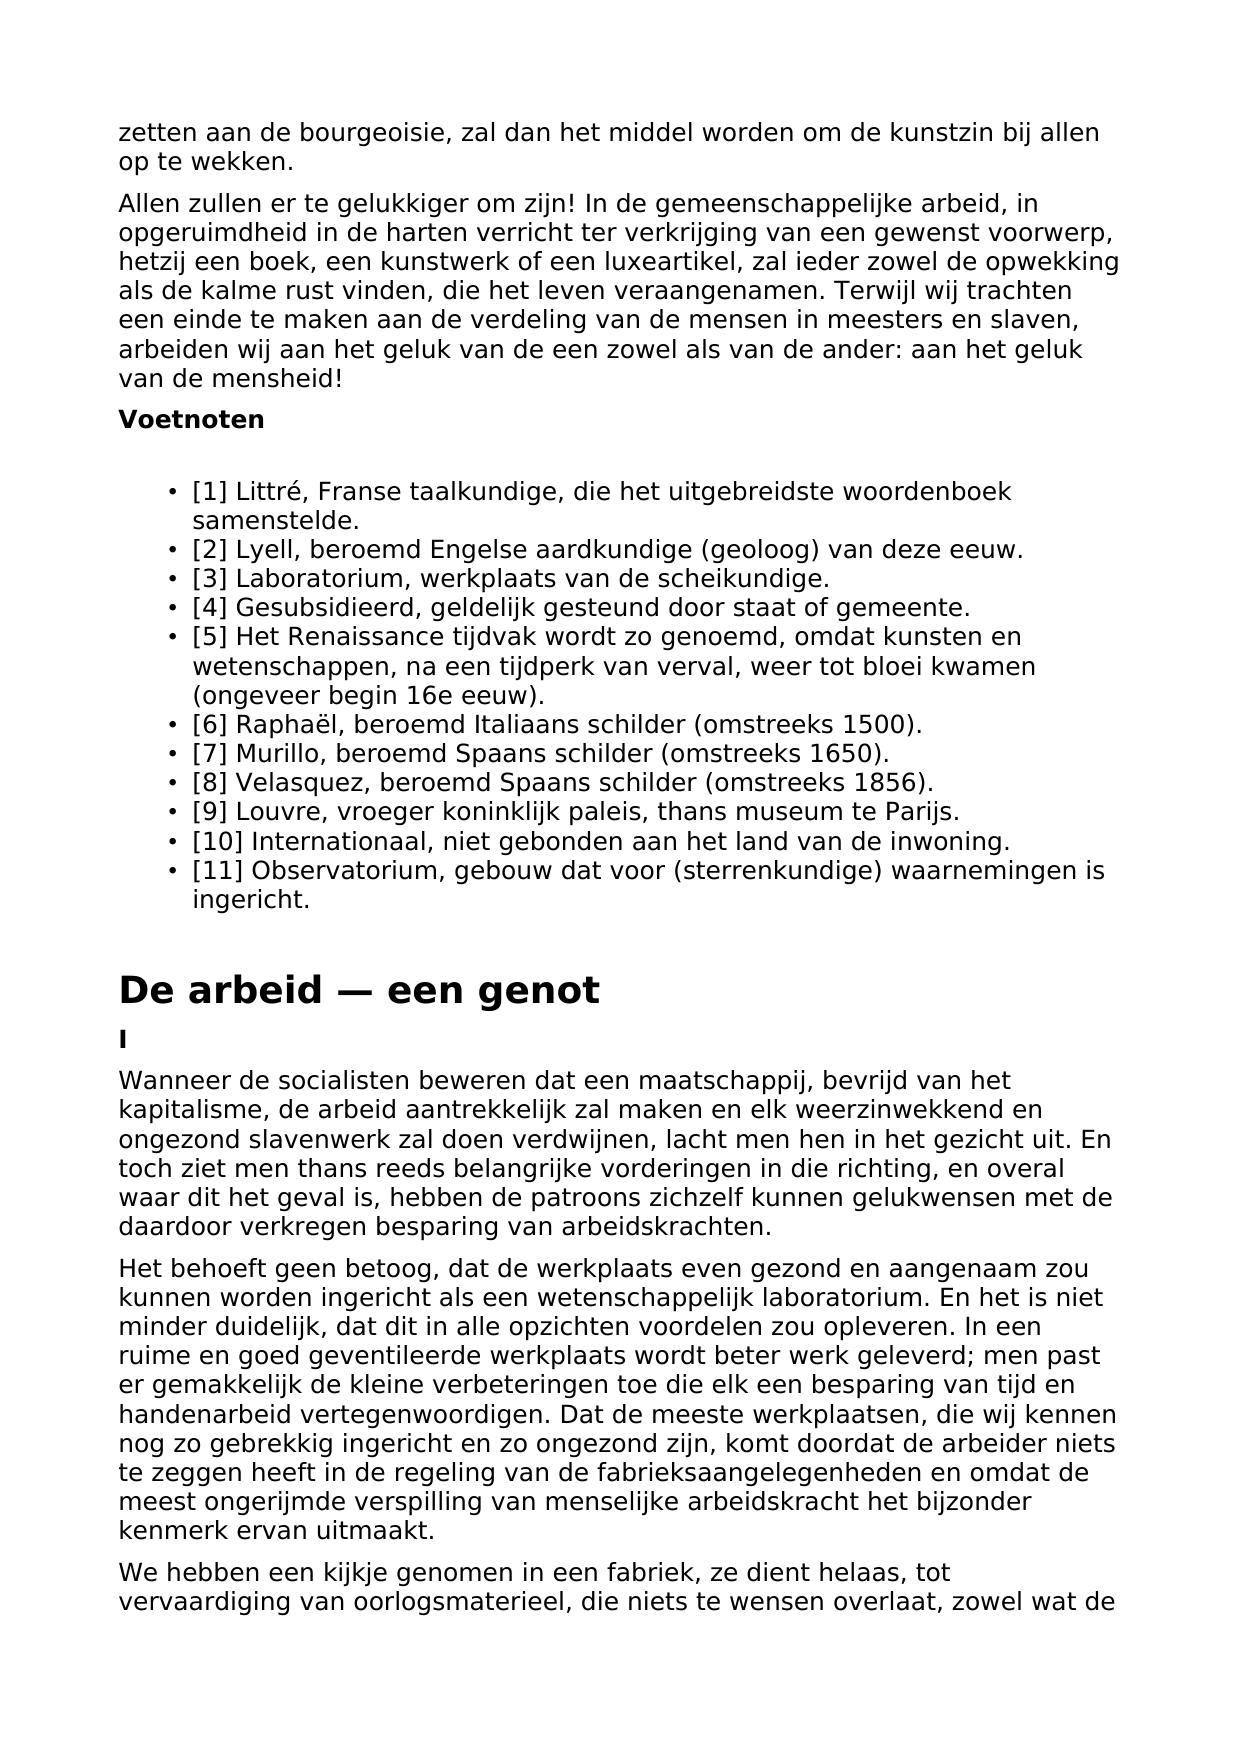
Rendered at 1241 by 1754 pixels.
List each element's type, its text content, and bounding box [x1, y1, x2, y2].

list [2] Lyell, beroemd Engelse aardkundige (geoloog) van deze eeuw. [177, 535, 1122, 564]
list [1] Littré, Franse taalkundige, die het uitgebreidste woordenboek samenstelde. [177, 477, 1122, 535]
text Allen zullen er te gelukkiger om zijn! In de gemeenschappelijke arbeid, in opgeruimdheid in de harten verricht ter verkrijging van een gewenst voorwerp, hetzij een boek, een kunstwerk of een luxeartikel, zal ieder zowel de opwekking als de kalme rust vinden, die het leven veraangenamen. Terwijl wij trachten een einde te maken aan de verdeling van de mensen in meesters en slaven, arbeiden wij aan het geluk van de een zowel als van de ander: aan het geluk van de mensheid! [118, 189, 1122, 393]
list [4] Gesubsidieerd, geldelijk gesteund door staat of gemeente. [177, 593, 1122, 623]
list [10] Internationaal, niet gebonden aan het land van de inwoning. [177, 827, 1122, 856]
text I [118, 1025, 1122, 1054]
text Voetnoten [118, 406, 1122, 435]
text zetten aan de bourgeoisie, zal dan het middel worden om de kunstzin bij allen op te wekken. [118, 118, 1122, 176]
list [9] Louvre, vroeger koninklijk paleis, thans museum te Parijs. [177, 798, 1122, 827]
list [8] Velasquez, beroemd Spaans schilder (omstreeks 1856). [177, 768, 1122, 798]
text Het behoeft geen betoog, dat de werkplaats even gezond en aangenaam zou kunnen worden ingericht als een wetenschappelijk laboratorium. En het is niet minder duidelijk, dat dit in alle opzichten voordelen zou opleveren. In een ruime en goed geventileerde werkplaats wordt beter werk geleverd; men past er gemakkelijk de kleine verbeteringen toe die elk een besparing van tijd en handenarbeid vertegenwoordigen. Dat de meeste werkplaatsen, die wij kennen nog zo gebrekkig ingericht en zo ongezond zijn, komt doordat de arbeider niets te zeggen heeft in de regeling van de fabrieksaangelegenheden en omdat de meest ongerijmde verspilling van menselijke arbeidskracht het bijzonder kenmerk ervan uitmaakt. [118, 1254, 1122, 1546]
subtitle De arbeid — een genot [118, 969, 1122, 1012]
text Wanneer de socialisten beweren dat een maatschappij, bevrijd van het kapitalisme, de arbeid aantrekkelijk zal maken en elk weerzinwekkend en ongezond slavenwerk zal doen verdwijnen, lacht men hen in het gezicht uit. En toch ziet men thans reeds belangrijke vorderingen in die richting, en overal waar dit het geval is, hebben de patroons zichzelf kunnen gelukwensen met de daardoor verkregen besparing van arbeidskrachten. [118, 1067, 1122, 1242]
list [3] Laboratorium, werkplaats van de scheikundige. [177, 564, 1122, 593]
list [5] Het Renaissance tijdvak wordt zo genoemd, omdat kunsten en wetenschappen, na een tijdperk van verval, weer tot bloei kwamen (ongeveer begin 16e eeuw). [177, 623, 1122, 710]
list [11] Observatorium, gebouw dat voor (sterrenkundige) waarnemingen is ingericht. [177, 856, 1122, 914]
text We hebben een kijkje genomen in een fabriek, ze dient helaas, tot vervaardiging van oorlogsmaterieel, die niets te wensen overlaat, zowel wat de [118, 1558, 1122, 1617]
list [7] Murillo, beroemd Spaans schilder (omstreeks 1650). [177, 739, 1122, 768]
list [6] Raphaël, beroemd Italiaans schilder (omstreeks 1500). [177, 710, 1122, 739]
